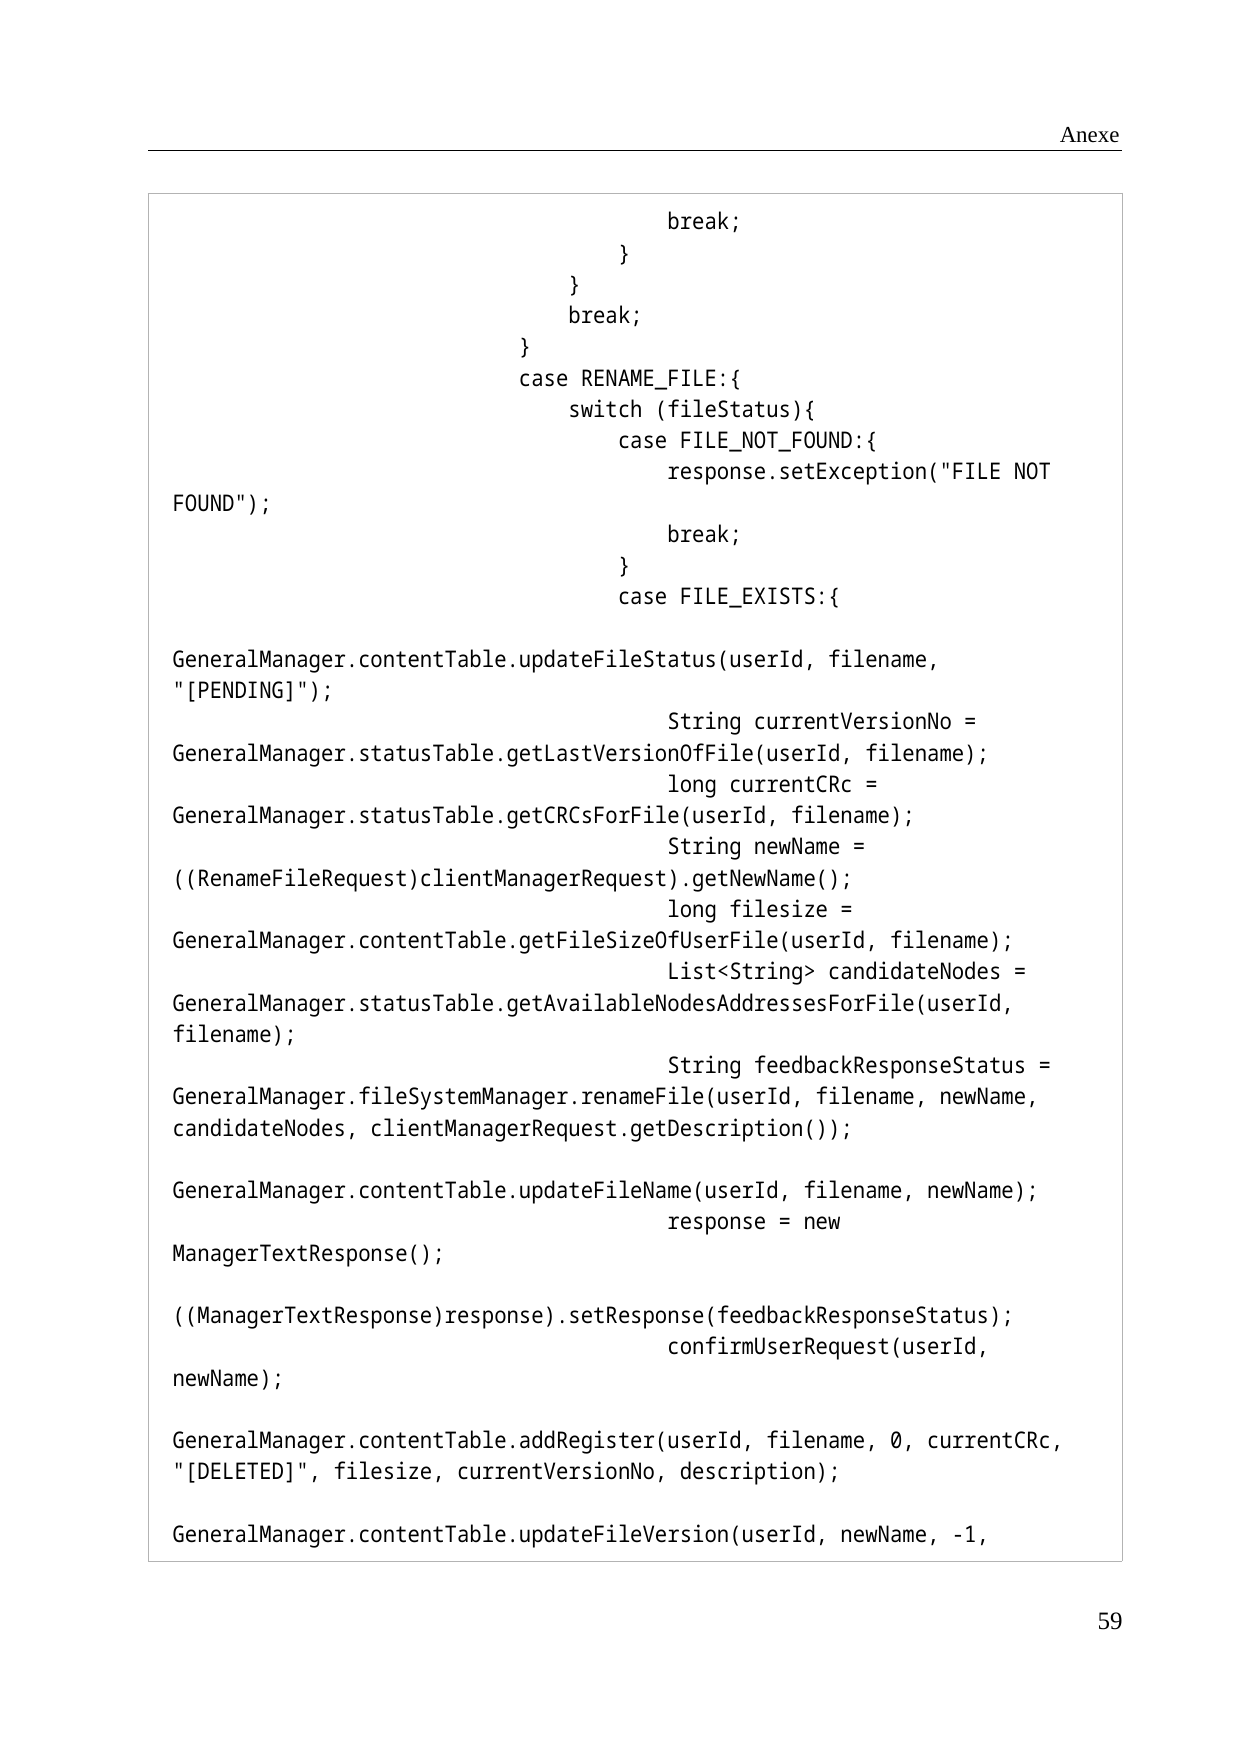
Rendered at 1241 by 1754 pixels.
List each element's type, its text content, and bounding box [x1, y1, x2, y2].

text String feedbackResponseStatus = GeneralManager.fileSystemManager.renameFile(userId, filename, newName, candidateNodes, clientManagerRequest.getDescription()); [149, 1036, 1122, 1130]
text case RENAME_FILE:{ [149, 349, 1122, 380]
text } [149, 255, 1122, 286]
text response.setException("FILE NOT FOUND"); [149, 443, 1122, 505]
text long filesize = GeneralManager.contentTable.getFileSizeOfUserFile(userId, filename); [149, 880, 1122, 943]
text GeneralManager.contentTable.addRegister(userId, filename, 0, currentCRc, "[DELETED]", filesize, currentVersionNo, description); [149, 1380, 1122, 1474]
text break; [149, 194, 1122, 224]
text List<String> candidateNodes = GeneralManager.statusTable.getAvailableNodesAddressesForFile(userId, filename); [149, 943, 1122, 1036]
text } [149, 318, 1122, 349]
text } [149, 224, 1122, 255]
text long currentCRc = GeneralManager.statusTable.getCRCsForFile(userId, filename); [149, 755, 1122, 818]
text GeneralManager.contentTable.updateFileStatus(userId, filename, "[PENDING]"); [149, 599, 1122, 693]
text break; [149, 286, 1122, 318]
text GeneralManager.contentTable.updateFileVersion(userId, newName, -1, [149, 1474, 1122, 1561]
text case FILE_NOT_FOUND:{ [149, 411, 1122, 443]
text case FILE_EXISTS:{ [149, 568, 1122, 599]
text switch (fileStatus){ [149, 380, 1122, 411]
text confirmUserRequest(userId, newName); [149, 1318, 1122, 1380]
text String newName = ((RenameFileRequest)clientManagerRequest).getNewName(); [149, 818, 1122, 880]
text } [149, 536, 1122, 568]
text break; [149, 505, 1122, 536]
text response = new ManagerTextResponse(); [149, 1193, 1122, 1255]
text ((ManagerTextResponse)response).setResponse(feedbackResponseStatus); [149, 1255, 1122, 1318]
text GeneralManager.contentTable.updateFileName(userId, filename, newName); [149, 1130, 1122, 1193]
text String currentVersionNo = GeneralManager.statusTable.getLastVersionOfFile(userId, filename); [149, 693, 1122, 755]
